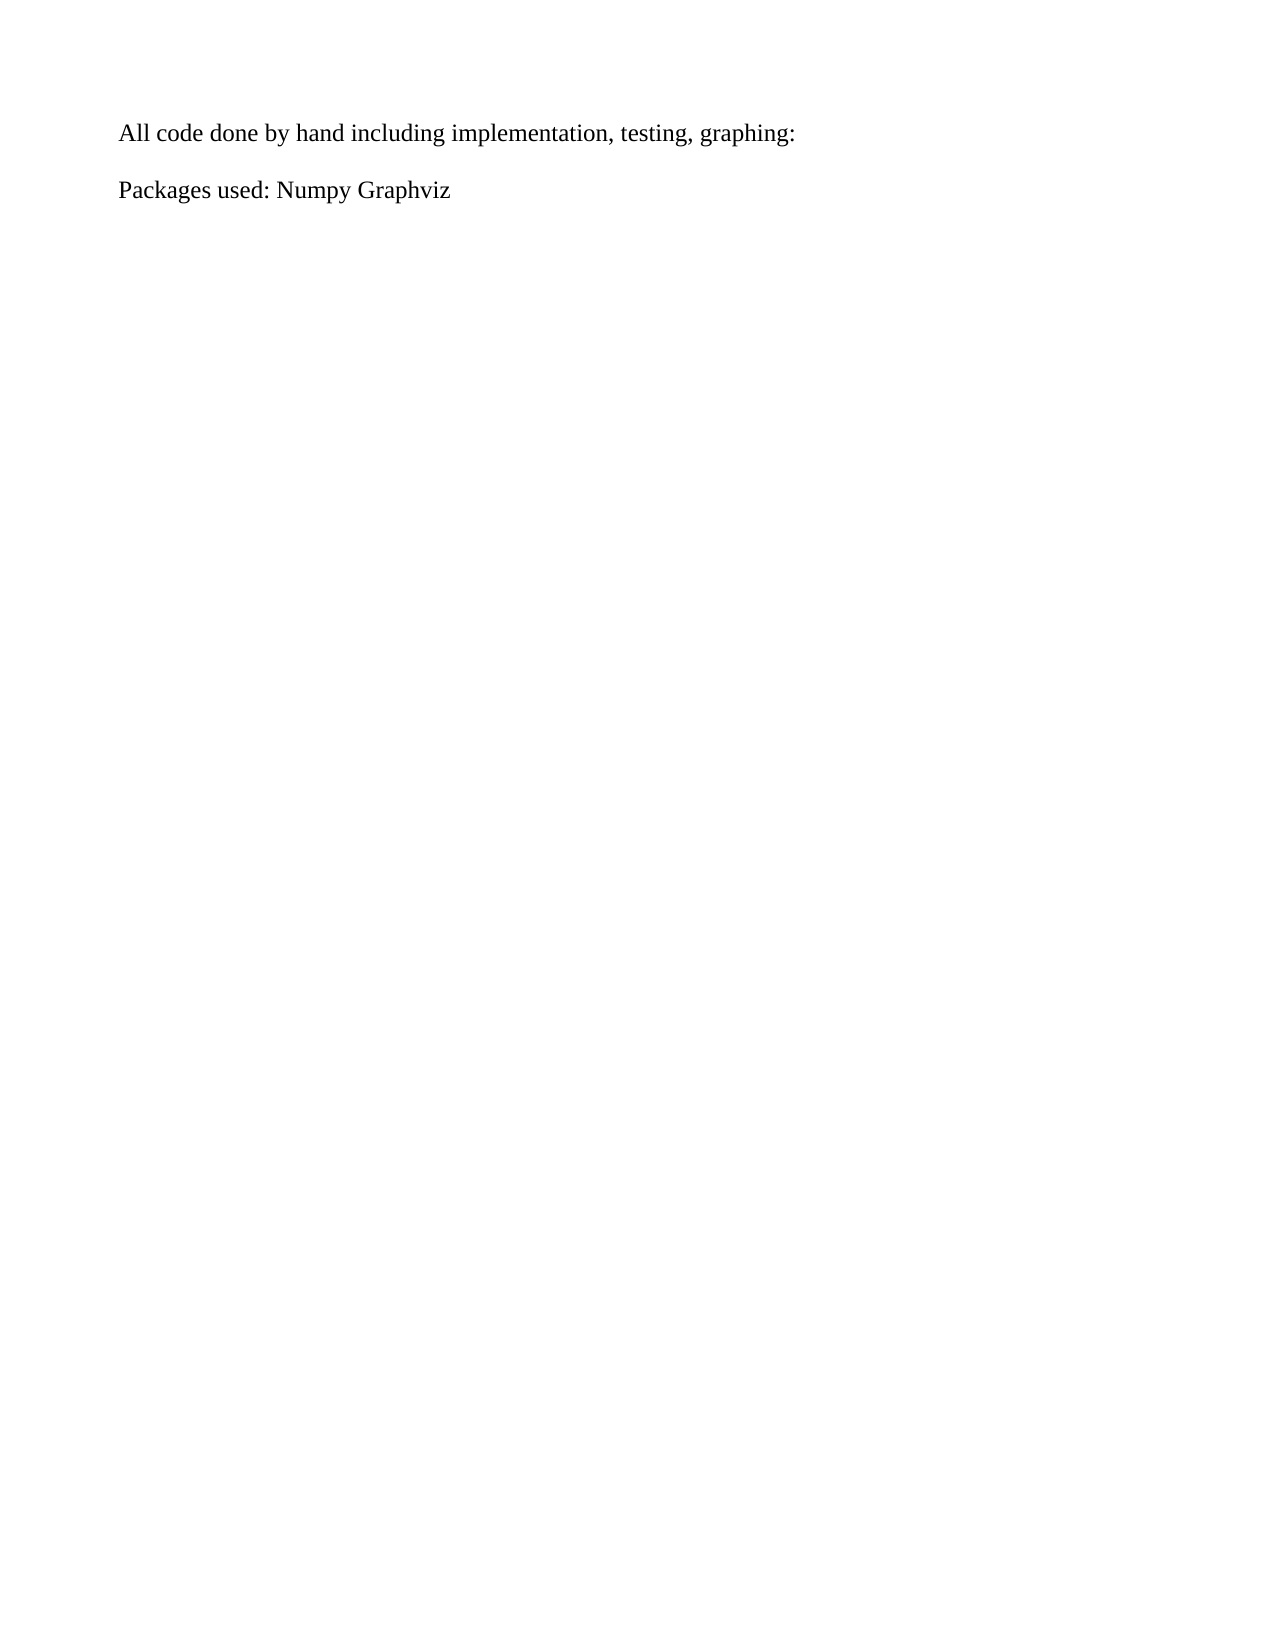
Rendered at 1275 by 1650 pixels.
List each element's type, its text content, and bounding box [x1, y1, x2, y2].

text All code done by hand including implementation, testing, graphing: [118, 118, 1157, 147]
text Packages used: Numpy Graphviz [118, 176, 1157, 204]
